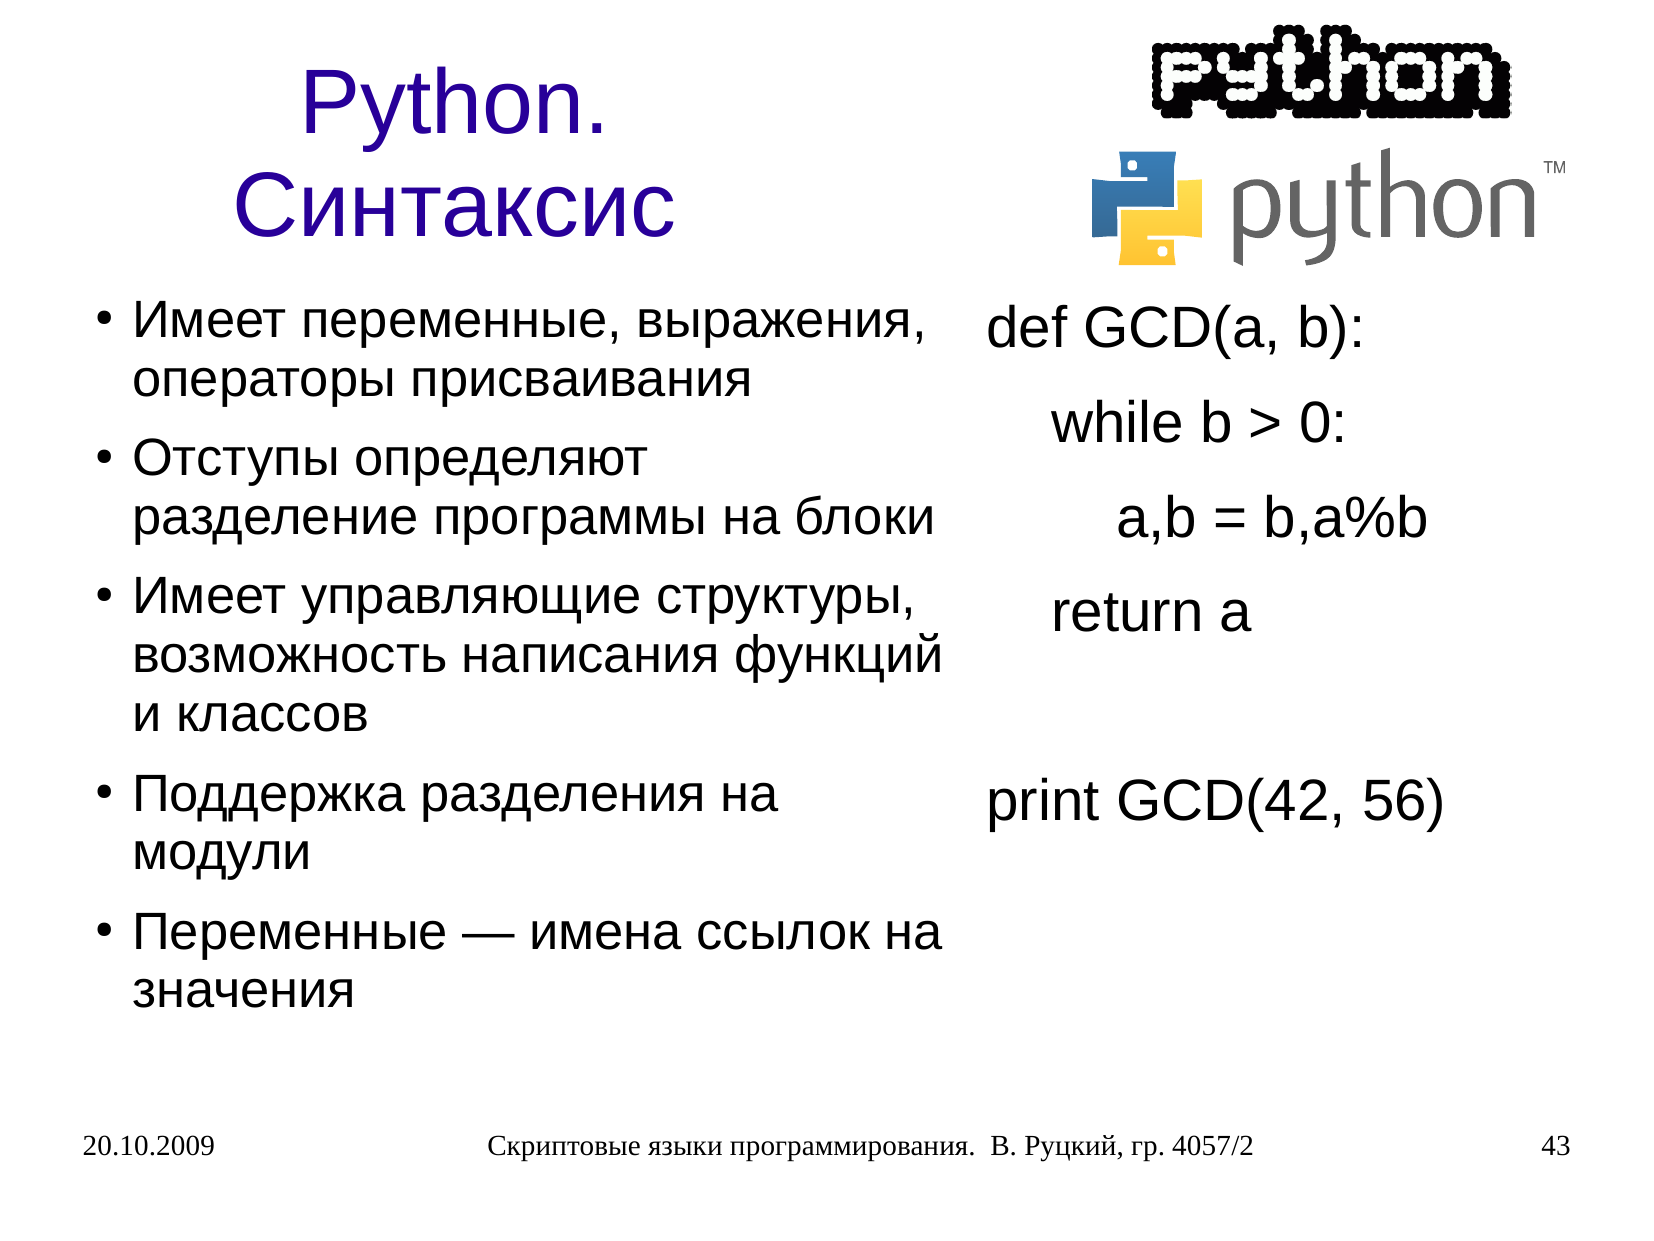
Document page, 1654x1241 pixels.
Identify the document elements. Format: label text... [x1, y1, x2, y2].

picture [1092, 147, 1565, 266]
picture [1151, 24, 1512, 119]
list def GCD(a, b): while b > 0: a,b = b,a%b return a print GCD(42, 56) [915, 295, 1512, 1114]
title Python. Синтаксис [82, 49, 827, 257]
list Имеет переменные, выражения, операторы присваивания Отступы определяют разделение программы на блоки Имеет управляющие структуры, возможность написания функций и классов Поддержка разделения на модули Переменные — имена ссылок на значения [82, 290, 945, 1109]
